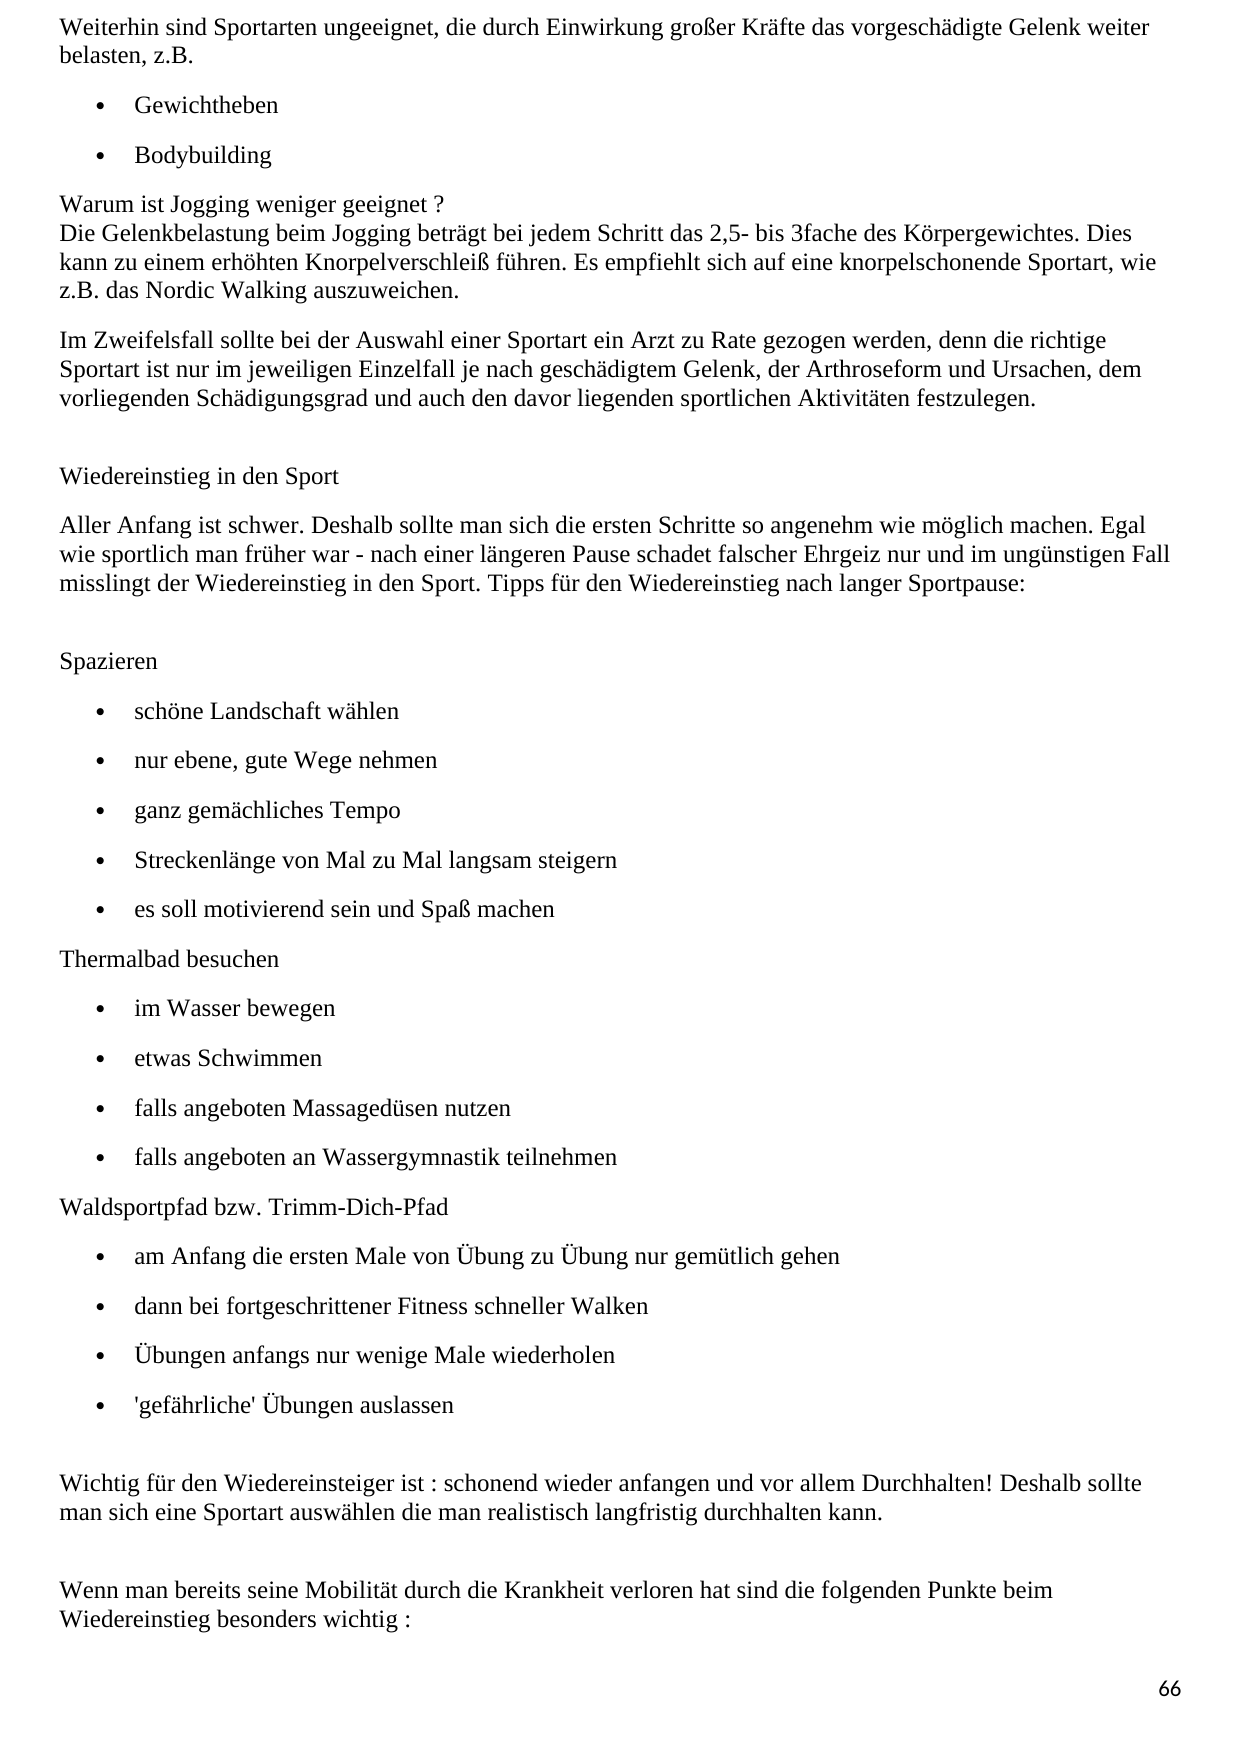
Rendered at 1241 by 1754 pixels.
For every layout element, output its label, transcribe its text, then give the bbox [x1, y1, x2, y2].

text Wiedereinstieg in den Sport [59, 432, 1181, 490]
list am Anfang die ersten Male von Übung zu Übung nur gemütlich gehen [97, 1241, 1181, 1270]
list falls angeboten an Wassergymnastik teilnehmen [97, 1142, 1181, 1171]
text Wenn man bereits seine Mobilität durch die Krankheit verloren hat sind die folgenden Punkte beim Wiedereinstieg besonders wichtig : [59, 1547, 1181, 1633]
text Aller Anfang ist schwer. Deshalb sollte man sich die ersten Schritte so angenehm wie möglich machen. Egal wie sportlich man früher war - nach einer längeren Pause schadet falscher Ehrgeiz nur und im ungünstigen Fall misslingt der Wiedereinstieg in den Sport. Tipps für den Wiedereinstieg nach langer Sportpause: [59, 511, 1181, 597]
list es soll motivierend sein und Spaß machen [97, 894, 1181, 923]
text Im Zweifelsfall sollte bei der Auswahl einer Sportart ein Arzt zu Rate gezogen werden, denn die richtige Sportart ist nur im jeweiligen Einzelfall je nach geschädigtem Gelenk, der Arthroseform und Ursachen, dem vorliegenden Schädigungsgrad und auch den davor liegenden sportlichen Aktivitäten festzulegen. [59, 325, 1181, 411]
list schöne Landschaft wählen [97, 696, 1181, 725]
text Wichtig für den Wiedereinsteiger ist : schonend wieder anfangen und vor allem Durchhalten! Deshalb sollte man sich eine Sportart auswählen die man realistisch langfristig durchhalten kann. [59, 1440, 1181, 1526]
list Gewichtheben [97, 90, 1181, 119]
list Übungen anfangs nur wenige Male wiederholen [97, 1341, 1181, 1369]
text Waldsportpfad bzw. Trimm-Dich-Pfad [59, 1192, 1181, 1221]
list 'gefährliche' Übungen auslassen [97, 1390, 1181, 1419]
text Weiterhin sind Sportarten ungeeignet, die durch Einwirkung großer Kräfte das vorgeschädigte Gelenk weiter belasten, z.B. [59, 12, 1181, 69]
list im Wasser bewegen [97, 993, 1181, 1022]
list dann bei fortgeschrittener Fitness schneller Walken [97, 1291, 1181, 1320]
list Streckenlänge von Mal zu Mal langsam steigern [97, 845, 1181, 873]
list ganz gemächliches Tempo [97, 795, 1181, 824]
list etwas Schwimmen [97, 1043, 1181, 1072]
list falls angeboten Massagedüsen nutzen [97, 1093, 1181, 1121]
list Bodybuilding [97, 140, 1181, 168]
text Spazieren [59, 618, 1181, 675]
text Warum ist Jogging weniger geeignet ? Die Gelenkbelastung beim Jogging beträgt bei jedem Schritt das 2,5- bis 3fache des Körpergewichtes. Dies kann zu einem erhöhten Knorpelverschleiß führen. Es empfiehlt sich auf eine knorpelschonende Sportart, wie z.B. das Nordic Walking auszuweichen. [59, 189, 1181, 304]
list nur ebene, gute Wege nehmen [97, 746, 1181, 774]
text Thermalbad besuchen [59, 944, 1181, 973]
